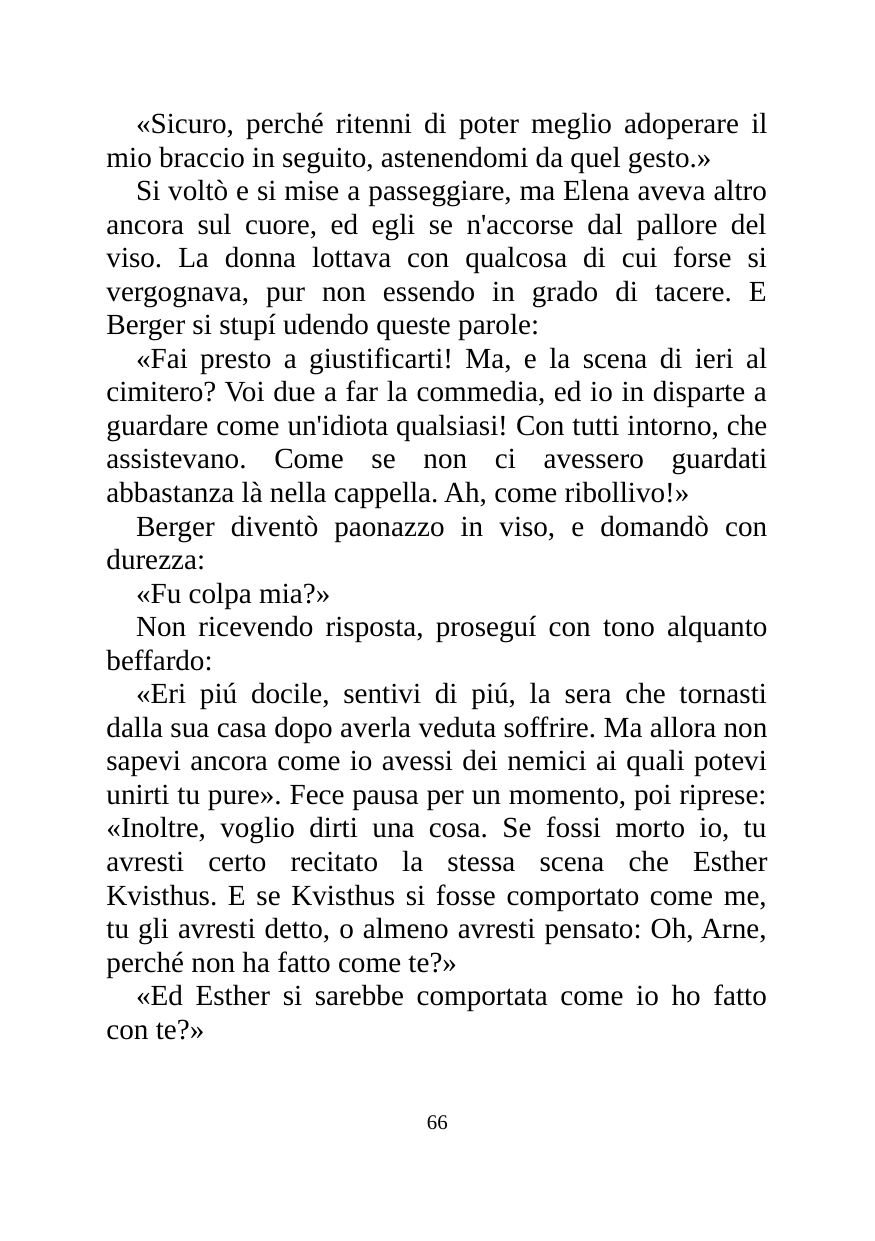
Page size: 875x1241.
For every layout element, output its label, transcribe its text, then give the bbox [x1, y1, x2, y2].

text «Fai presto a giustificarti! Ma, e la scena di ieri al cimitero? Voi due a far la commedia, ed io in disparte a guardare come un'idiota qualsiasi! Con tutti intorno, che assistevano. Come se non ci avessero guardati abbastanza là nella cappella. Ah, come ribollivo!» [106, 341, 768, 509]
text Non ricevendo risposta, proseguí con tono alquanto beffardo: [106, 609, 768, 676]
text «Eri piú docile, sentivi di piú, la sera che tornasti dalla sua casa dopo averla veduta soffrire. Ma allora non sapevi ancora come io avessi dei nemici ai quali potevi unirti tu pure». Fece pausa per un momento, poi riprese: «Inoltre, voglio dirti una cosa. Se fossi morto io, tu avresti certo recitato la stessa scena che Esther Kvisthus. E se Kvisthus si fosse comportato come me, tu gli avresti detto, o almeno avresti pensato: Oh, Arne, perché non ha fatto come te?» [106, 676, 768, 978]
text «Fu colpa mia?» [106, 576, 768, 609]
text «Sicuro, perché ritenni di poter meglio adoperare il mio braccio in seguito, astenendomi da quel gesto.» [106, 106, 768, 173]
text Si voltò e si mise a passeggiare, ma Elena aveva altro ancora sul cuore, ed egli se n'accorse dal pallore del viso. La donna lottava con qualcosa di cui forse si vergognava, pur non essendo in grado di tacere. E Berger si stupí udendo queste parole: [106, 173, 768, 341]
text «Ed Esther si sarebbe comportata come io ho fatto con te?» [106, 978, 768, 1045]
text Berger diventò paonazzo in viso, e domandò con durezza: [106, 509, 768, 576]
